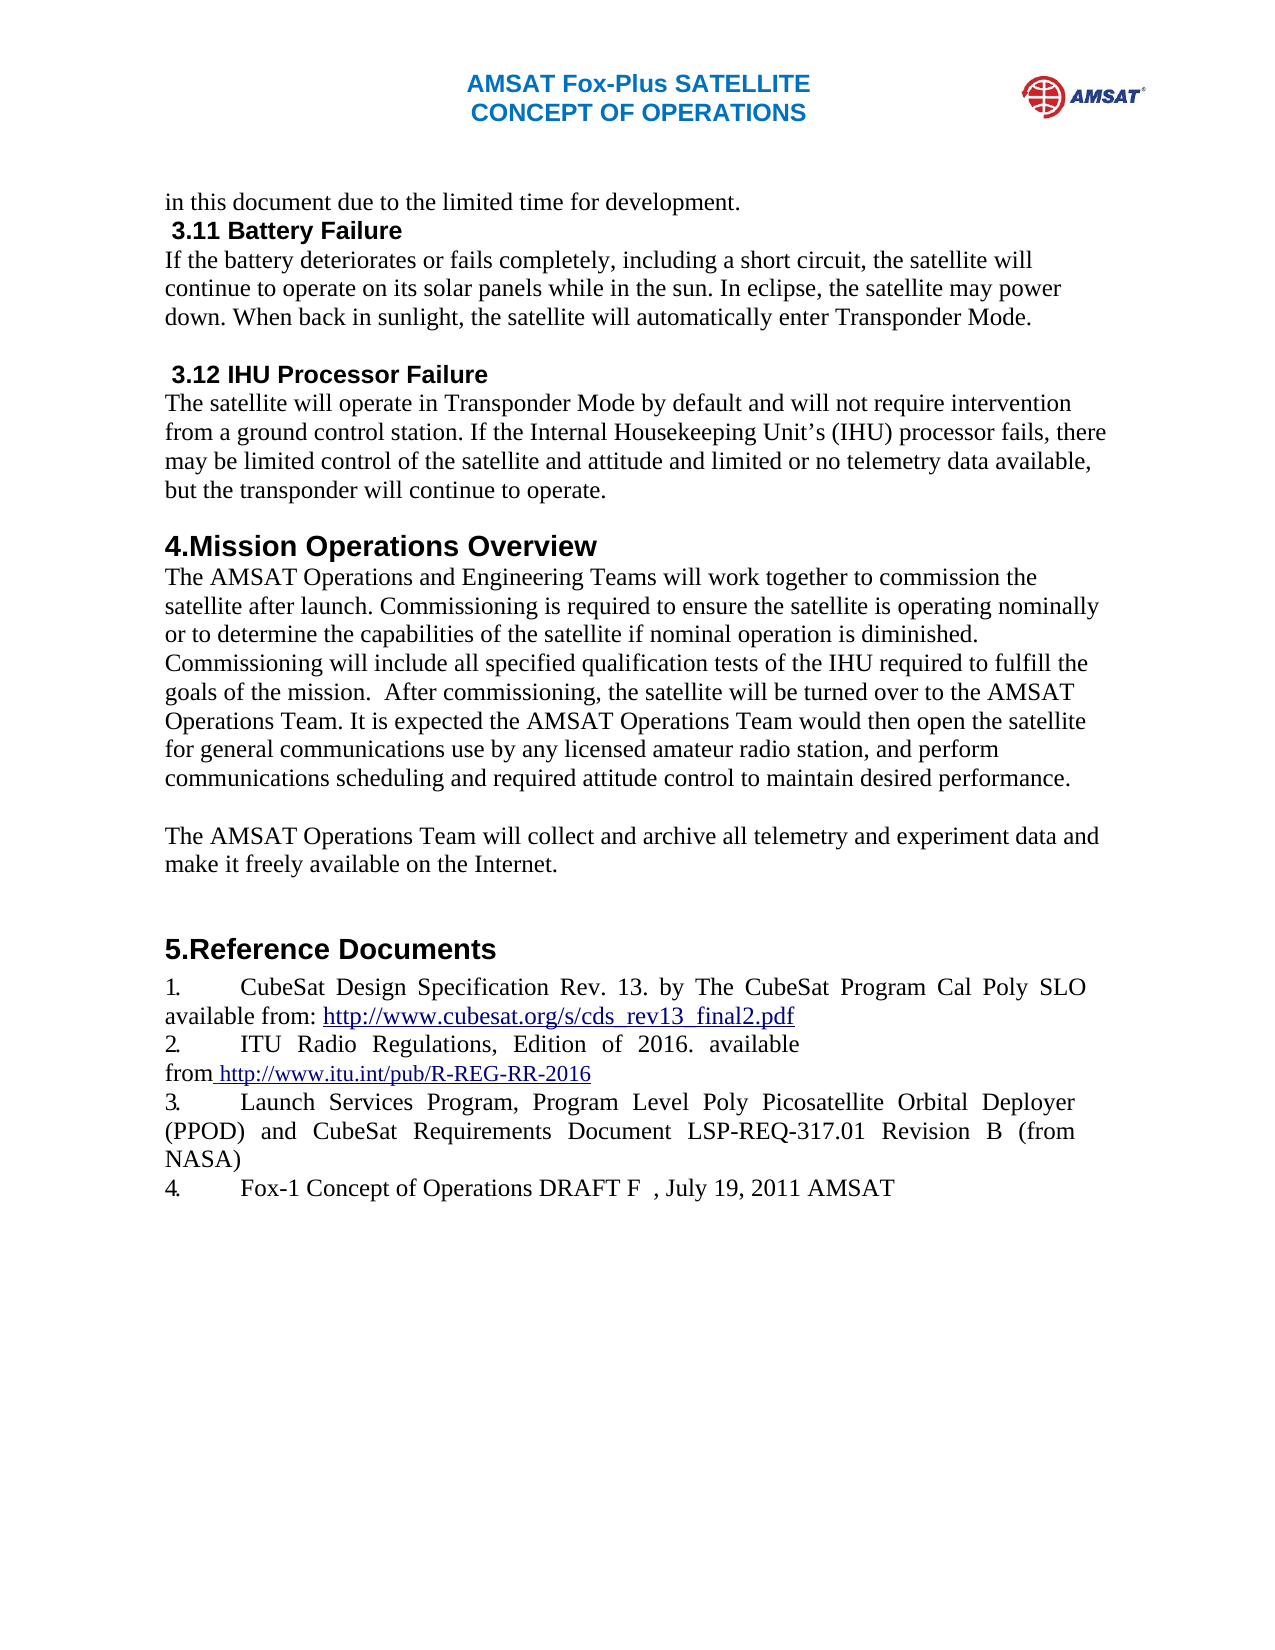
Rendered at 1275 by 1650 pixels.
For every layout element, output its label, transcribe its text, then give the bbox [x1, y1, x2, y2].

picture [1020, 73, 1170, 119]
list Launch Services Program, Program Level Poly Picosatellite Orbital Deployer (PPOD) and CubeSat Requirements Document LSP-REQ-317.01 Revision B (from NASA) [164, 1087, 1076, 1173]
subtitle Battery Failure [164, 216, 1112, 245]
list Fox-1 Concept of Operations DRAFT F , July 19, 2011 AMSAT [164, 1173, 1076, 1202]
text The AMSAT Operations and Engineering Teams will work together to commission the satellite after launch. Commissioning is required to ensure the satellite is operating nominally or to determine the capabilities of the satellite if nominal operation is diminished. Commissioning will include all specified qualification tests of the IHU required to fulfill the goals of the mission. After commissioning, the satellite will be turned over to the AMSAT Operations Team. It is expected the AMSAT Operations Team would then open the satellite for general communications use by any licensed amateur radio station, and perform communications scheduling and required attitude control to maintain desired performance. [164, 562, 1112, 792]
list CubeSat Design Specification Rev. 13. by The CubeSat Program Cal Poly SLO available from: http://www.cubesat.org/s/cds_rev13_final2.pdf [164, 972, 1087, 1029]
text If the battery deteriorates or fails completely, including a short circuit, the satellite will continue to operate on its solar panels while in the sun. In eclipse, the satellite may power down. When back in sunlight, the satellite will automatically enter Transponder Mode. [164, 245, 1112, 331]
text in this document due to the limited time for development. [164, 187, 1112, 216]
text The satellite will operate in Transponder Mode by default and will not require intervention from a ground control station. If the Internal Housekeeping Unit’s (IHU) processor fails, there may be limited control of the satellite and attitude and limited or no telemetry data available, but the transponder will continue to operate. [164, 388, 1112, 503]
subtitle Mission Operations Overview [164, 528, 1112, 562]
text The AMSAT Operations Team will collect and archive all telemetry and experiment data and make it freely available on the Internet. [164, 821, 1112, 878]
list ITU Radio Regulations, Edition of 2016. available from http://www.itu.int/pub/R-REG-RR-2016 [164, 1029, 800, 1087]
subtitle Reference Documents [164, 932, 1112, 966]
subtitle IHU Processor Failure [164, 360, 1112, 388]
